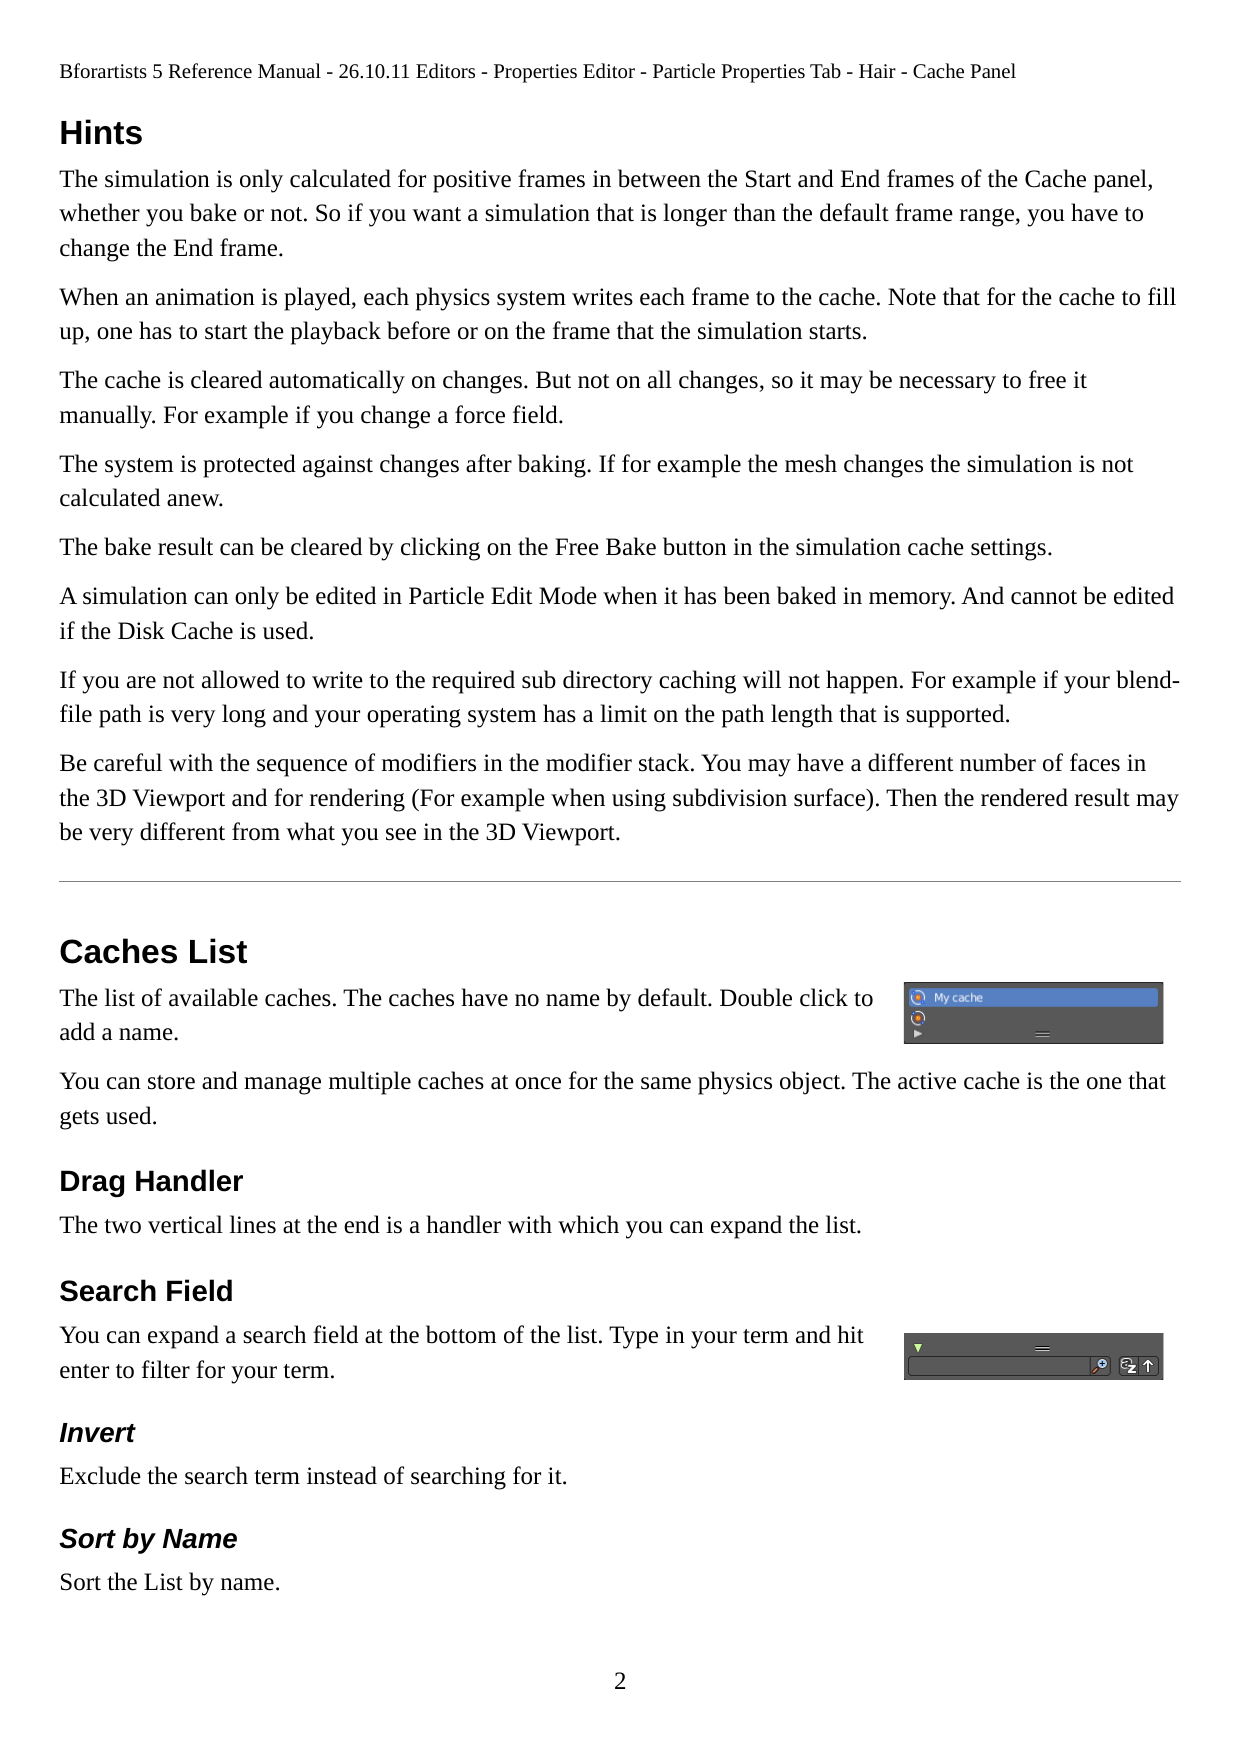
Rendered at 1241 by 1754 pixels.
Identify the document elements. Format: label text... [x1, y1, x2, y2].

text The simulation is only calculated for positive frames in between the Start and End frames of the Cache panel, whether you bake or not. So if you want a simulation that is longer than the default frame range, you have to change the End frame. [59, 164, 1181, 261]
text The list of available caches. The caches have no name by default. Double click to add a name. [59, 983, 1181, 1046]
text Sort the List by name. [59, 1567, 1181, 1596]
text The cache is cleared automatically on changes. But not on all changes, so it may be necessary to free it manually. For example if you change a force field. [59, 365, 1181, 428]
picture [904, 1333, 1164, 1380]
text The bake result can be cleared by clicking on the Free Bake button in the simulation cache settings. [59, 532, 1181, 561]
subtitle Drag Handler [59, 1164, 1181, 1198]
text A simulation can only be edited in Particle Edit Mode when it has been baked in memory. And cannot be edited if the Disk Cache is used. [59, 581, 1181, 645]
text When an animation is played, each physics system writes each frame to the cache. Note that for the cache to fill up, one has to start the playback before or on the frame that the simulation starts. [59, 282, 1181, 345]
subtitle Caches List [59, 932, 1181, 970]
picture [903, 982, 1164, 1044]
text You can expand a search field at the bottom of the list. Type in your term and hit enter to filter for your term. [59, 1321, 1181, 1384]
text Exclude the search term instead of searching for it. [59, 1461, 1181, 1490]
subtitle Sort by Name [59, 1522, 1181, 1554]
text The system is protected against changes after baking. If for example the mesh changes the simulation is not calculated anew. [59, 449, 1181, 512]
subtitle Hints [59, 113, 1181, 151]
subtitle Invert [59, 1417, 1181, 1448]
text If you are not allowed to write to the required sub directory caching will not happen. For example if your blend-file path is very long and your operating system has a limit on the path length that is supported. [59, 665, 1181, 728]
text Be careful with the sequence of modifiers in the modifier stack. You may have a different number of faces in the 3D Viewport and for rendering (For example when using subdivision surface). Then the rendered result may be very different from what you see in the 3D Viewport. [59, 748, 1181, 846]
subtitle Search Field [59, 1274, 1181, 1308]
text The two vertical lines at the end is a handler with which you can expand the list. [59, 1211, 1181, 1239]
text You can store and manage multiple caches at once for the same physics object. The active cache is the one that gets used. [59, 1066, 1181, 1129]
